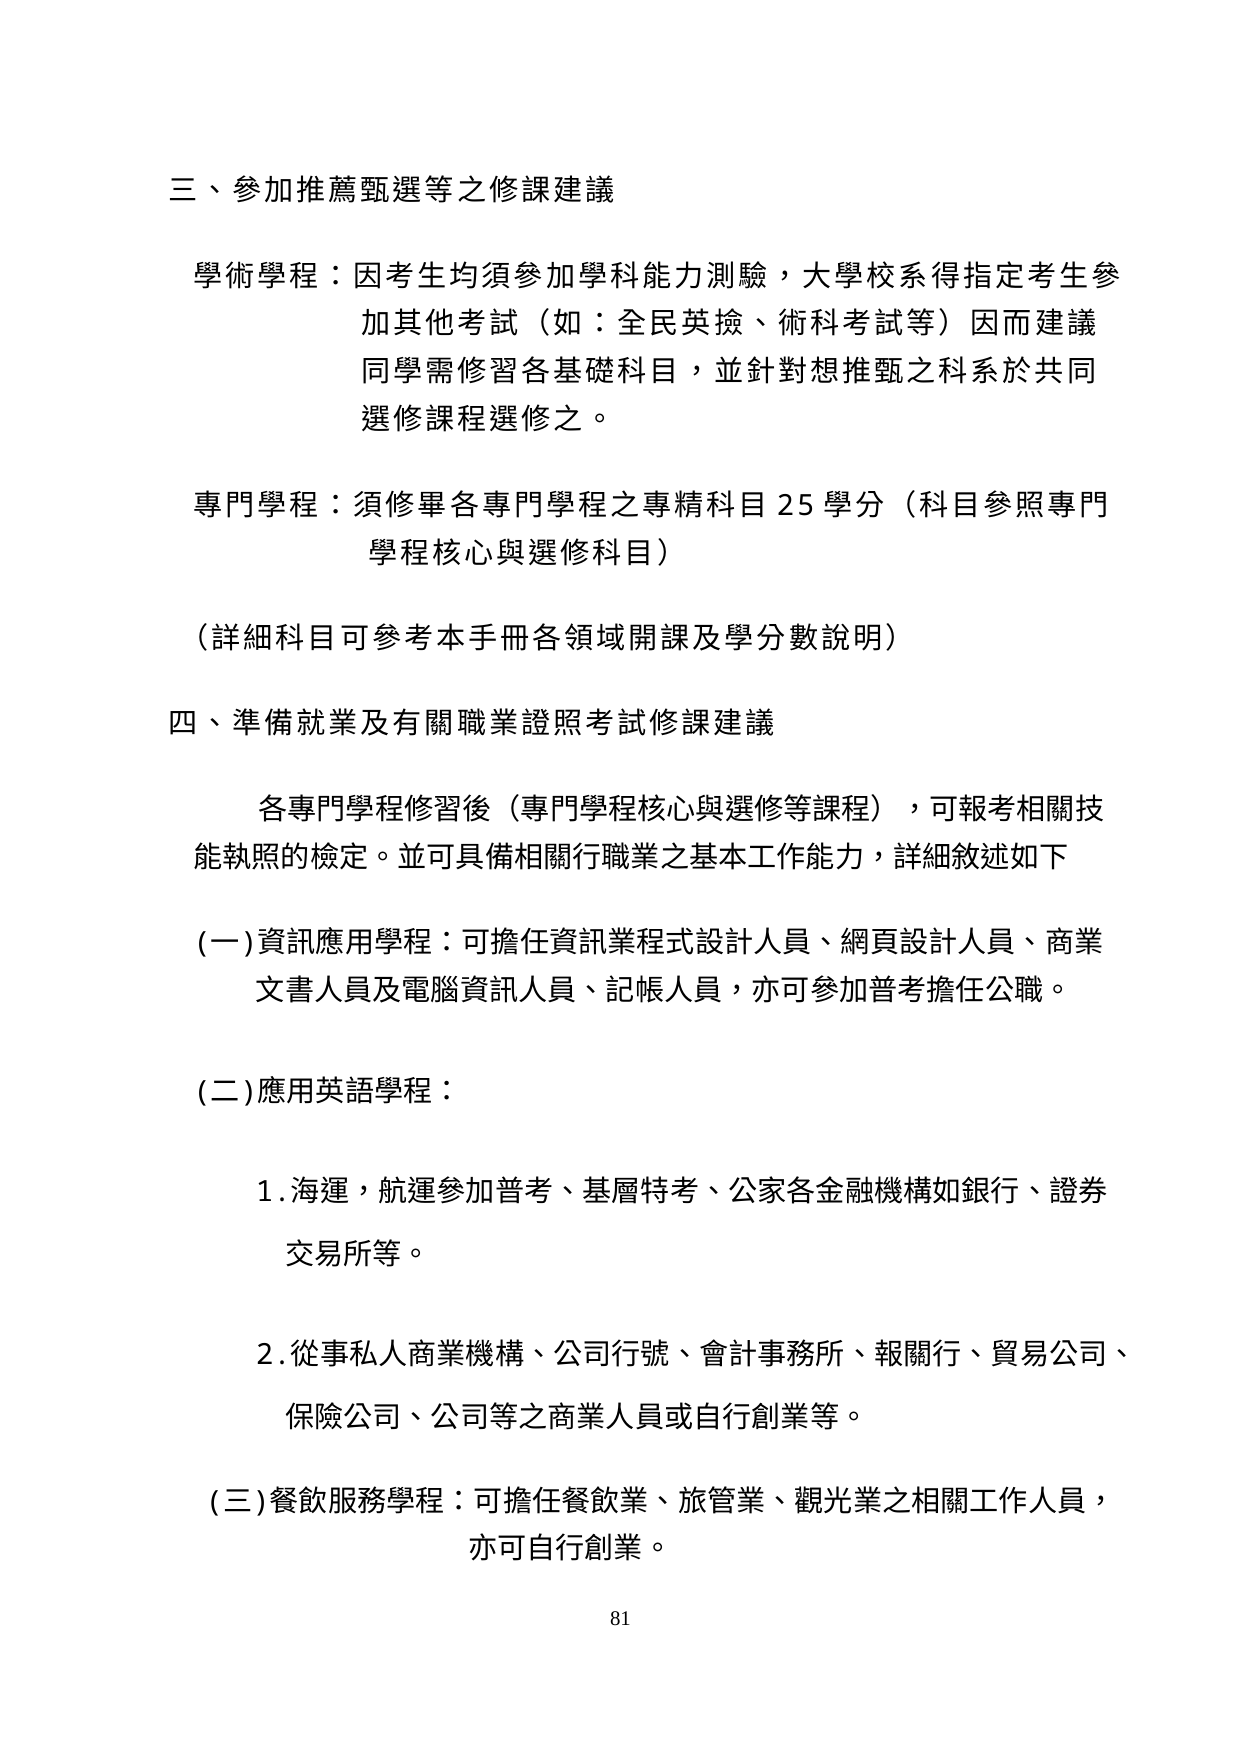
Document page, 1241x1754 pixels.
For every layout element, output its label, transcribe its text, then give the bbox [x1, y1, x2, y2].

text 1.海運，航運參加普考、基層特考、公家各金融機構如銀行、證券交易所等。 [256, 1148, 1122, 1273]
text 學術學程：因考生均須參加學科能力測驗，大學校系得指定考生參加其他考試（如：全民英撿、術科考試等）因而建議同學需修習各基礎科目，並針對想推甄之科系於共同選修課程選修之。 [193, 248, 1122, 439]
text 2.從事私人商業機構、公司行號、會計事務所、報關行、貿易公司、保險公司、公司等之商業人員或自行創業等。 [256, 1310, 1122, 1435]
text 專門學程：須修畢各專門學程之專精科目25學分（科目參照專門學程核心與選修科目） [193, 477, 1122, 573]
text 四、準備就業及有關職業證照考試修課建議 [168, 696, 1122, 743]
text （詳細科目可參考本手冊各領域開課及學分數說明） [118, 610, 1122, 658]
text 三、參加推薦甄選等之修課建議 [168, 162, 1122, 210]
text (二)應用英語學程： [151, 1048, 1122, 1110]
text (一)資訊應用學程：可擔任資訊業程式設計人員、網頁設計人員、商業文書人員及電腦資訊人員、記帳人員，亦可參加普考擔任公職。 [193, 914, 1122, 1010]
text (三)餐飲服務學程：可擔任餐飲業、旅管業、觀光業之相關工作人員，亦可自行創業。 [205, 1473, 1122, 1568]
text 各專門學程修習後（專門學程核心與選修等課程），可報考相關技能執照的檢定。並可具備相關行職業之基本工作能力，詳細敘述如下 [193, 781, 1122, 877]
